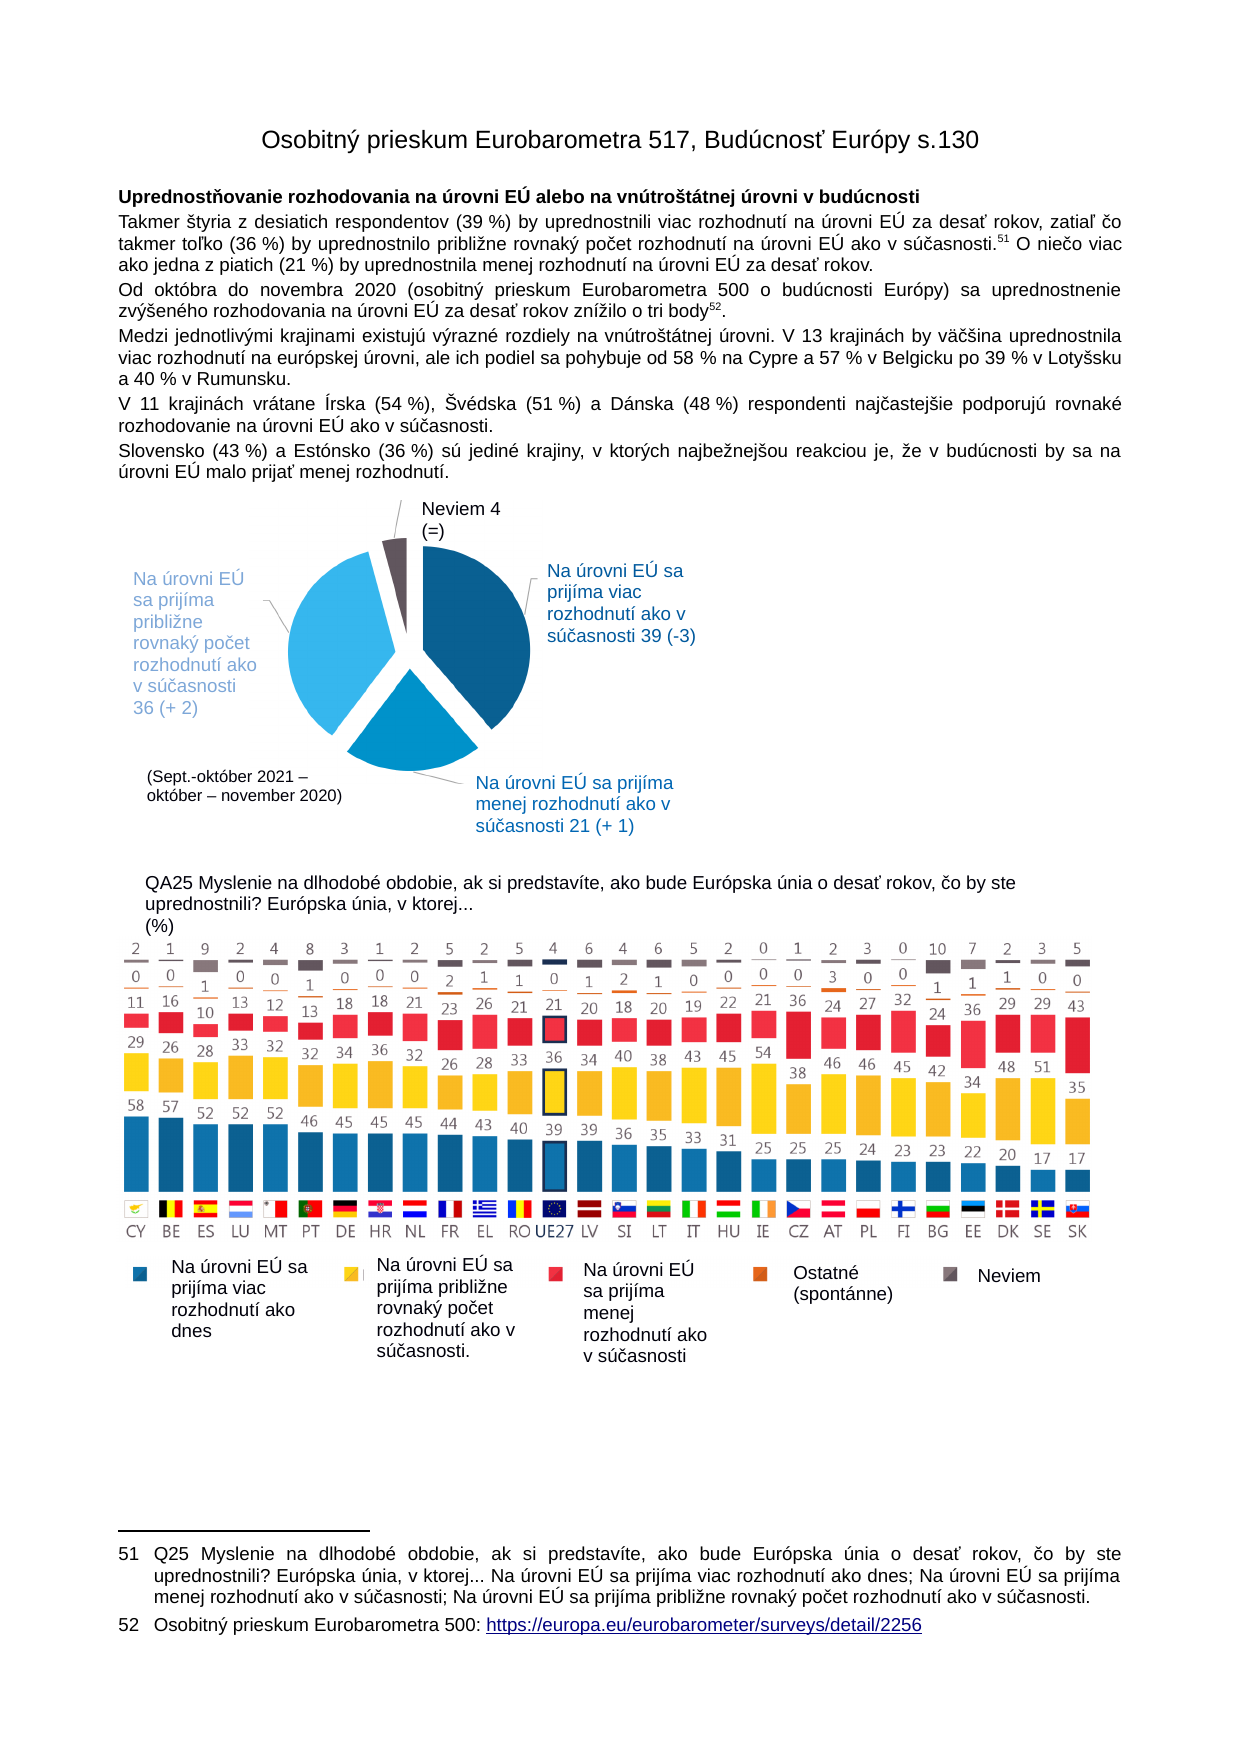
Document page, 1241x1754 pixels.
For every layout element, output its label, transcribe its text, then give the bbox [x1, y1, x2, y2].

picture [125, 1256, 960, 1288]
text Q25 Myslenie na dlhodobé obdobie, ak si predstavíte, ako bude Európska únia o desať rokov, čo by ste uprednostnili? Európska únia, v ktorej... Na úrovni EÚ sa prijíma viac rozhodnutí ako dnes; Na úrovni EÚ sa prijíma menej rozhodnutí ako v súčasnosti; Na úrovni EÚ sa prijíma približne rovnaký počet rozhodnutí ako v súčasnosti. [118, 1543, 1122, 1608]
text Takmer štyria z desiatich respondentov (39 %) by uprednostnili viac rozhodnutí na úrovni EÚ za desať rokov, zatiaľ čo takmer toľko (36 %) by uprednostnilo približne rovnaký počet rozhodnutí na úrovni EÚ ako v súčasnosti. O niečo viac ako jedna z piatich (21 %) by uprednostnila menej rozhodnutí na úrovni EÚ za desať rokov. [118, 211, 1122, 276]
text Slovensko (43 %) a Estónsko (36 %) sú jediné krajiny, v ktorých najbežnejšou reakciou je, že v budúcnosti by sa na úrovni EÚ malo prijať menej rozhodnutí. [118, 439, 1122, 482]
picture [249, 500, 543, 784]
text Osobitný prieskum Eurobarometra 500: https://europa.eu/eurobarometer/surveys/detail/2256 [118, 1614, 1122, 1636]
text Od októbra do novembra 2020 (osobitný prieskum Eurobarometra 500 o budúcnosti Európy) sa uprednostnenie zvýšeného rozhodovania na úrovni EÚ za desať rokov znížilo o tri body. [118, 279, 1122, 322]
picture [249, 662, 254, 670]
text V 11 krajinách vrátane Írska (54 %), Švédska (51 %) a Dánska (48 %) respondenti najčastejšie podporujú rovnaké rozhodovanie na úrovni EÚ ako v súčasnosti. [118, 393, 1122, 436]
picture [116, 936, 1092, 1242]
text Medzi jednotlivými krajinami existujú výrazné rozdiely na vnútroštátnej úrovni. V 13 krajinách by väčšina uprednostnila viac rozhodnutí na európskej úrovni, ale ich podiel sa pohybuje od 58 % na Cypre a 57 % v Belgicku po 39 % v Lotyšsku a 40 % v Rumunsku. [118, 325, 1122, 390]
text Uprednostňovanie rozhodovania na úrovni EÚ alebo na vnútroštátnej úrovni v budúcnosti [118, 186, 1122, 208]
